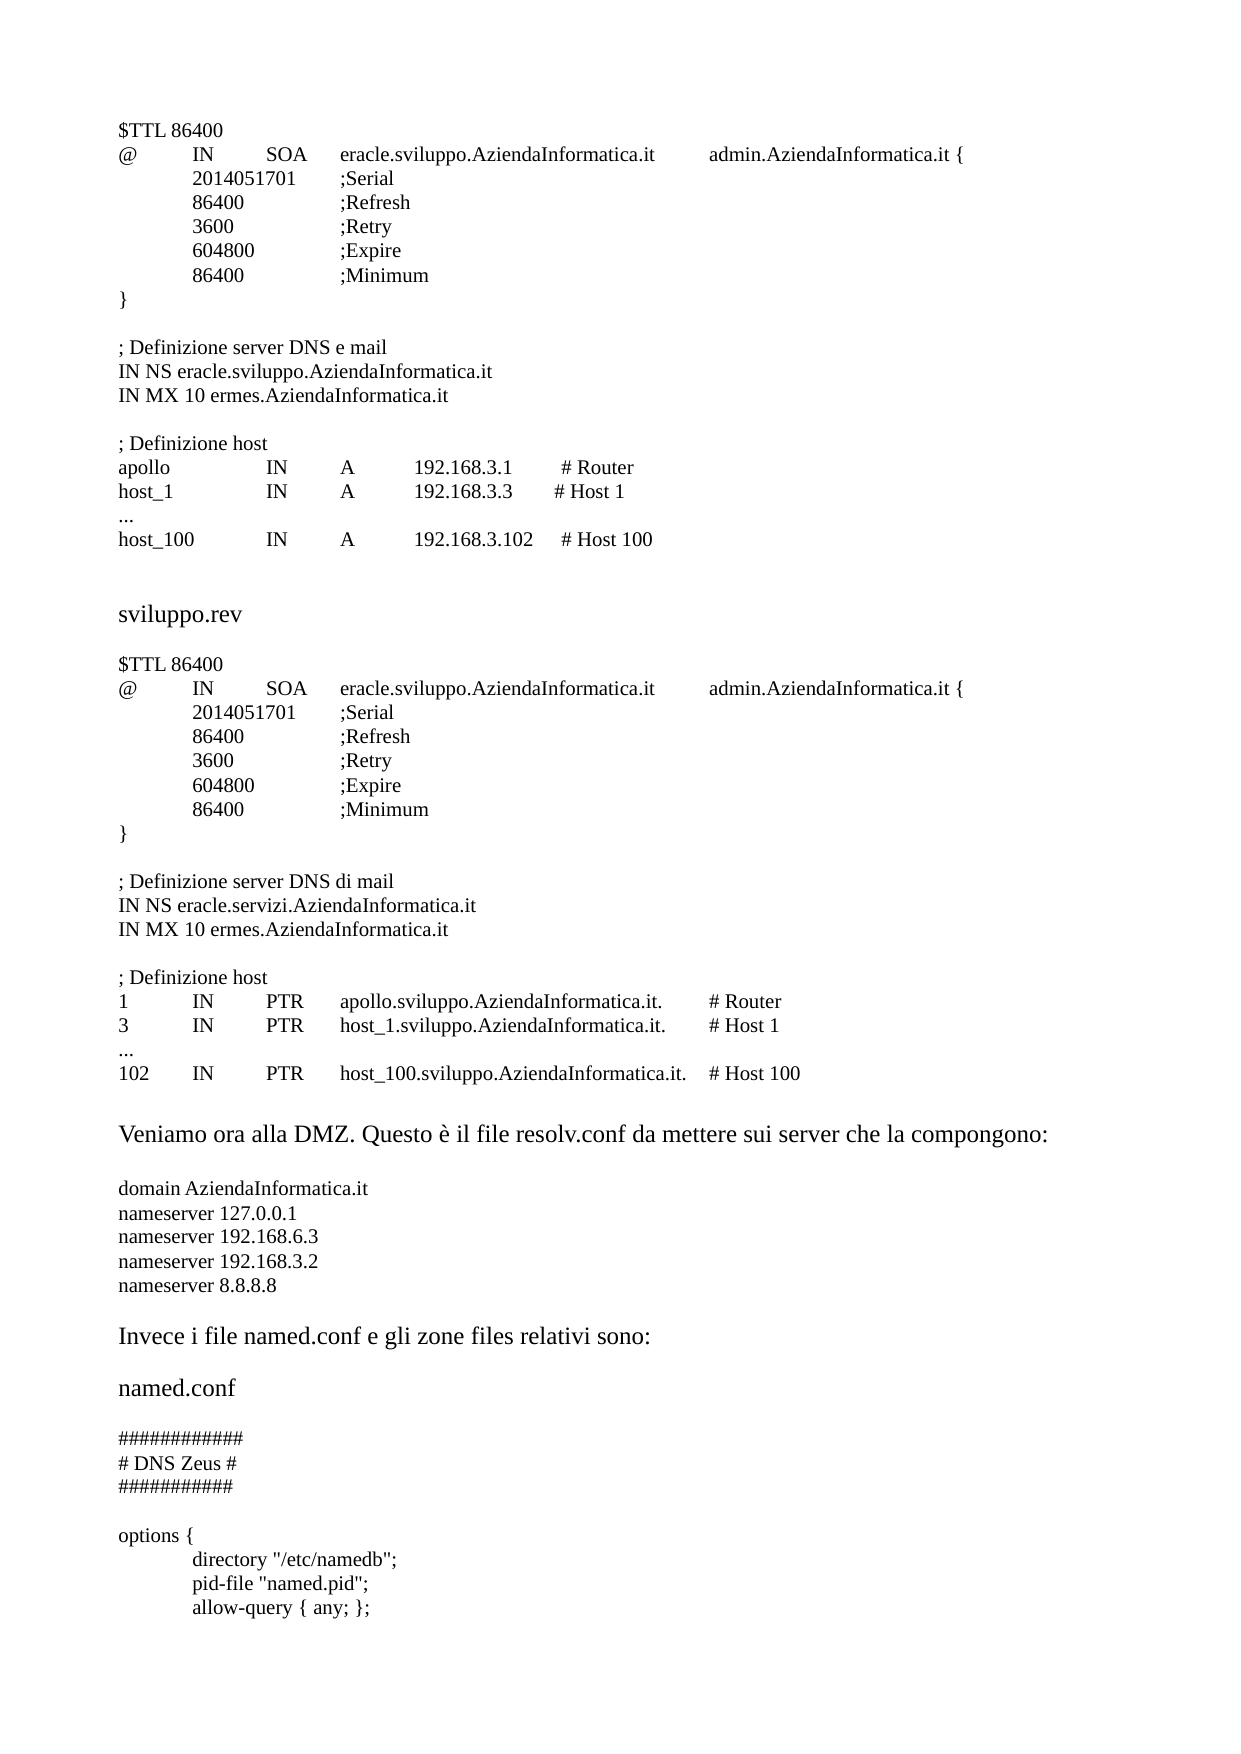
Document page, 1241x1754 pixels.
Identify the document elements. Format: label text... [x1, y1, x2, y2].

text apollo IN A 192.168.3.1 # Router [118, 455, 1122, 479]
text host_100 IN A 192.168.3.102 # Host 100 [118, 527, 1122, 551]
text } [118, 287, 1122, 311]
text nameserver 8.8.8.8 [118, 1273, 1122, 1297]
text ; Definizione server DNS di mail [118, 869, 1122, 893]
text named.conf [118, 1373, 1122, 1402]
text 86400 ;Minimum [118, 262, 1122, 287]
text 3 IN PTR host_1.sviluppo.AziendaInformatica.it. # Host 1 [118, 1013, 1122, 1037]
text ; Definizione host [118, 965, 1122, 989]
text 1 IN PTR apollo.sviluppo.AziendaInformatica.it. # Router [118, 989, 1122, 1013]
text IN NS eracle.sviluppo.AziendaInformatica.it [118, 359, 1122, 383]
text ; Definizione server DNS e mail [118, 335, 1122, 359]
text IN MX 10 ermes.AziendaInformatica.it [118, 383, 1122, 407]
text ; Definizione host [118, 431, 1122, 455]
text Veniamo ora alla DMZ. Questo è il file resolv.conf da mettere sui server che la compongono: [118, 1119, 1122, 1148]
text IN MX 10 ermes.AziendaInformatica.it [118, 917, 1122, 941]
text @ IN SOA eracle.sviluppo.AziendaInformatica.it admin.AziendaInformatica.it { [118, 142, 1122, 166]
text 2014051701 ;Serial [118, 700, 1122, 724]
text sviluppo.rev [118, 599, 1122, 628]
text $TTL 86400 [118, 118, 1122, 142]
text 102 IN PTR host_100.sviluppo.AziendaInformatica.it. # Host 100 [118, 1061, 1122, 1085]
text Invece i file named.conf e gli zone files relativi sono: [118, 1321, 1122, 1349]
text } [118, 821, 1122, 845]
text 604800 ;Expire [118, 772, 1122, 797]
text IN NS eracle.servizi.AziendaInformatica.it [118, 893, 1122, 917]
text 86400 ;Refresh [118, 190, 1122, 214]
text 3600 ;Retry [118, 748, 1122, 772]
text 3600 ;Retry [118, 214, 1122, 238]
text domain AziendaInformatica.it nameserver 127.0.0.1 nameserver 192.168.6.3 nameserver 192.168.3.2 [118, 1176, 1122, 1273]
text 2014051701 ;Serial [118, 166, 1122, 190]
text 86400 ;Minimum [118, 797, 1122, 821]
text ... [118, 503, 1122, 527]
text @ IN SOA eracle.sviluppo.AziendaInformatica.it admin.AziendaInformatica.it { [118, 676, 1122, 700]
text $TTL 86400 [118, 652, 1122, 676]
text 86400 ;Refresh [118, 724, 1122, 748]
text ... [118, 1037, 1122, 1061]
text host_1 IN A 192.168.3.3 # Host 1 [118, 479, 1122, 503]
text 604800 ;Expire [118, 238, 1122, 262]
text ############ # DNS Zeus # ########### options { directory "/etc/namedb"; pid-file "named.pid"; allow-query { any; }; [118, 1426, 1122, 1619]
